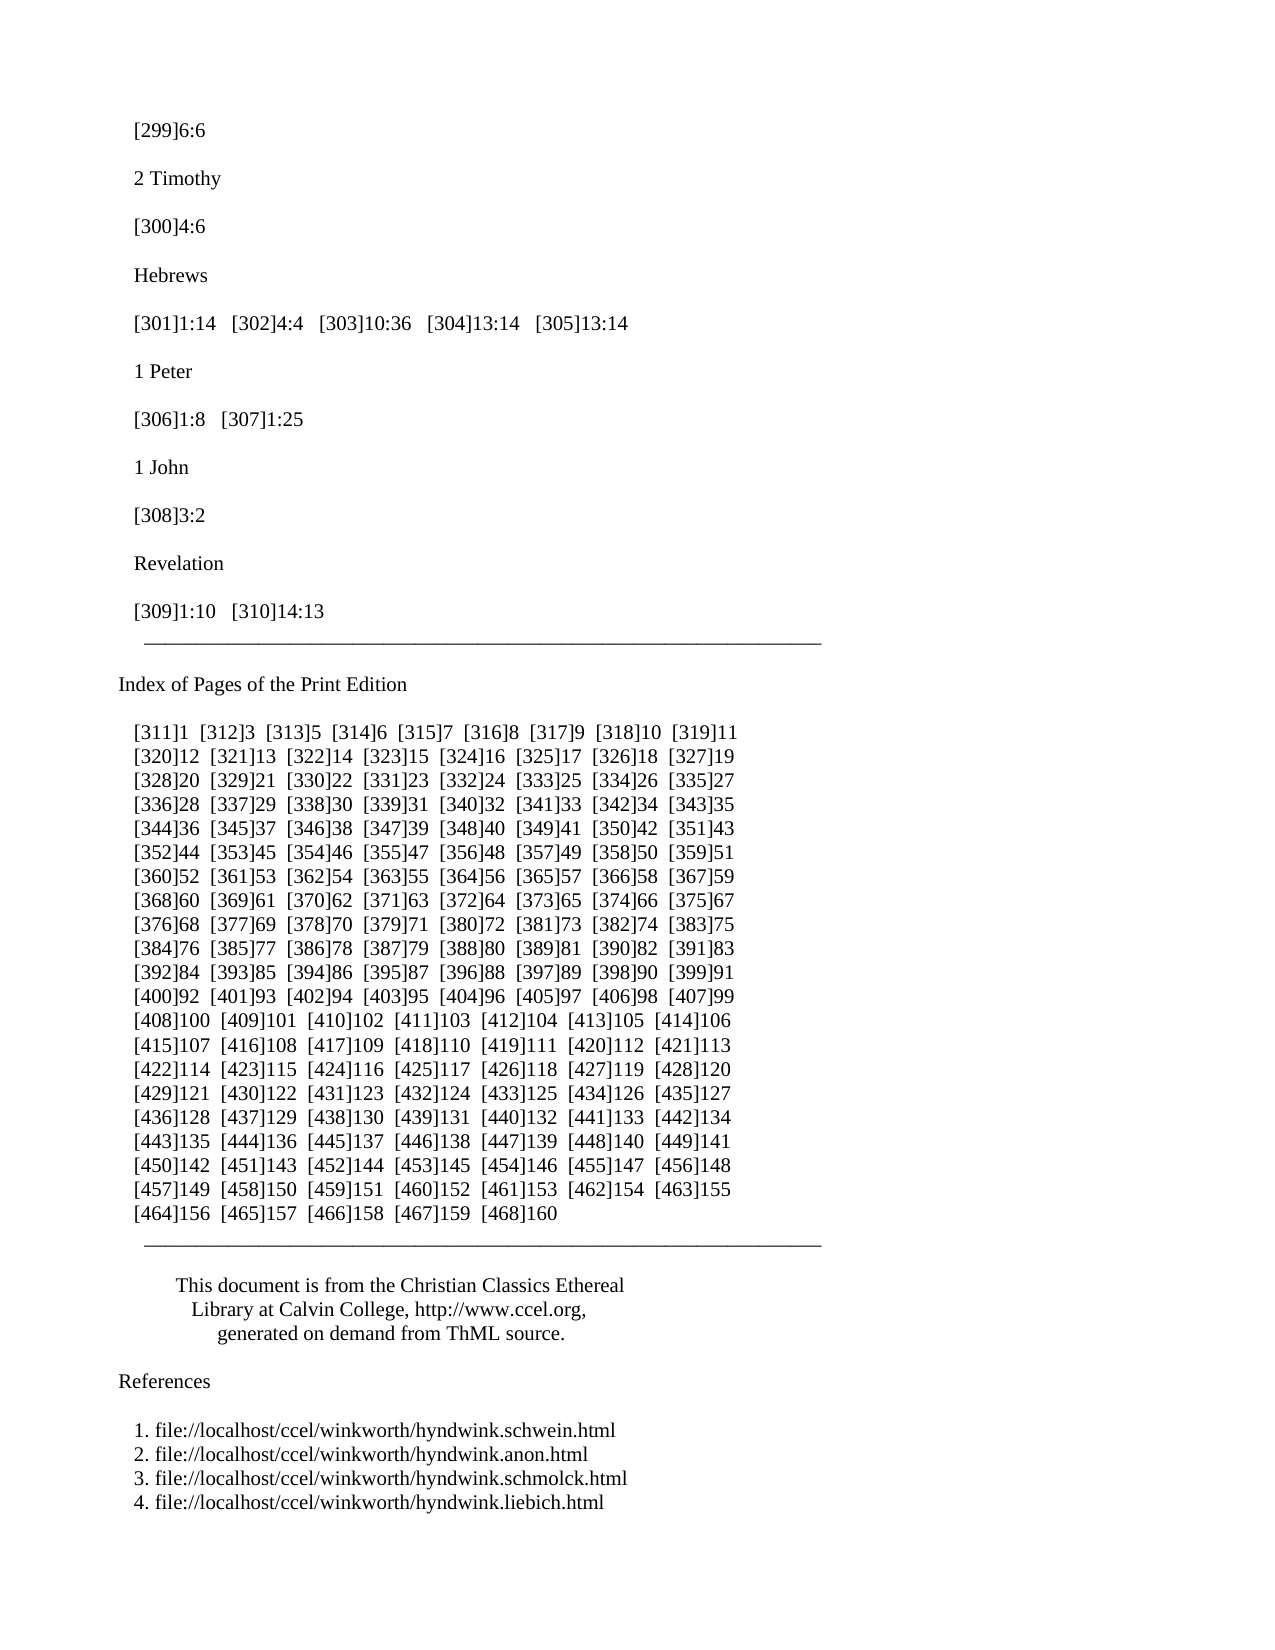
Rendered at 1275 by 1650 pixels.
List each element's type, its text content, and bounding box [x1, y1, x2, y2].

text 3. file://localhost/ccel/winkworth/hyndwink.schmolck.html [118, 1466, 1157, 1490]
text [436]128 [437]129 [438]130 [439]131 [440]132 [441]133 [442]134 [118, 1105, 1157, 1129]
text [457]149 [458]150 [459]151 [460]152 [461]153 [462]154 [463]155 [118, 1177, 1157, 1201]
text [408]100 [409]101 [410]102 [411]103 [412]104 [413]105 [414]106 [118, 1008, 1157, 1032]
text This document is from the Christian Classics Ethereal [118, 1273, 1157, 1297]
text [376]68 [377]69 [378]70 [379]71 [380]72 [381]73 [382]74 [383]75 [118, 912, 1157, 936]
text Library at Calvin College, http://www.ccel.org, [118, 1297, 1157, 1321]
text [384]76 [385]77 [386]78 [387]79 [388]80 [389]81 [390]82 [391]83 [118, 936, 1157, 960]
text [464]156 [465]157 [466]158 [467]159 [468]160 [118, 1201, 1157, 1225]
text References [118, 1369, 1157, 1393]
text [429]121 [430]122 [431]123 [432]124 [433]125 [434]126 [435]127 [118, 1081, 1157, 1105]
text [311]1 [312]3 [313]5 [314]6 [315]7 [316]8 [317]9 [318]10 [319]11 [118, 720, 1157, 744]
text [392]84 [393]85 [394]86 [395]87 [396]88 [397]89 [398]90 [399]91 [118, 960, 1157, 984]
text Revelation [118, 551, 1157, 575]
text [443]135 [444]136 [445]137 [446]138 [447]139 [448]140 [449]141 [118, 1129, 1157, 1153]
text [415]107 [416]108 [417]109 [418]110 [419]111 [420]112 [421]113 [118, 1032, 1157, 1057]
text [308]3:2 [118, 503, 1157, 527]
text [328]20 [329]21 [330]22 [331]23 [332]24 [333]25 [334]26 [335]27 [118, 768, 1157, 792]
text 1 John [118, 455, 1157, 479]
text 2 Timothy [118, 166, 1157, 190]
text [344]36 [345]37 [346]38 [347]39 [348]40 [349]41 [350]42 [351]43 [118, 816, 1157, 840]
text _________________________________________________________________ [118, 623, 1157, 647]
text 4. file://localhost/ccel/winkworth/hyndwink.liebich.html [118, 1490, 1157, 1514]
text Index of Pages of the Print Edition [118, 672, 1157, 696]
text [368]60 [369]61 [370]62 [371]63 [372]64 [373]65 [374]66 [375]67 [118, 888, 1157, 912]
text 1 Peter [118, 359, 1157, 383]
text generated on demand from ThML source. [118, 1321, 1157, 1345]
text [422]114 [423]115 [424]116 [425]117 [426]118 [427]119 [428]120 [118, 1057, 1157, 1081]
text [309]1:10 [310]14:13 [118, 599, 1157, 623]
text 1. file://localhost/ccel/winkworth/hyndwink.schwein.html [118, 1417, 1157, 1442]
text 2. file://localhost/ccel/winkworth/hyndwink.anon.html [118, 1442, 1157, 1466]
text [306]1:8 [307]1:25 [118, 407, 1157, 431]
text [320]12 [321]13 [322]14 [323]15 [324]16 [325]17 [326]18 [327]19 [118, 744, 1157, 768]
text _________________________________________________________________ [118, 1225, 1157, 1249]
text [360]52 [361]53 [362]54 [363]55 [364]56 [365]57 [366]58 [367]59 [118, 864, 1157, 888]
text [299]6:6 [118, 118, 1157, 142]
text [450]142 [451]143 [452]144 [453]145 [454]146 [455]147 [456]148 [118, 1153, 1157, 1177]
text [352]44 [353]45 [354]46 [355]47 [356]48 [357]49 [358]50 [359]51 [118, 840, 1157, 864]
text [301]1:14 [302]4:4 [303]10:36 [304]13:14 [305]13:14 [118, 311, 1157, 335]
text [400]92 [401]93 [402]94 [403]95 [404]96 [405]97 [406]98 [407]99 [118, 984, 1157, 1008]
text Hebrews [118, 262, 1157, 287]
text [300]4:6 [118, 214, 1157, 238]
text [336]28 [337]29 [338]30 [339]31 [340]32 [341]33 [342]34 [343]35 [118, 792, 1157, 816]
